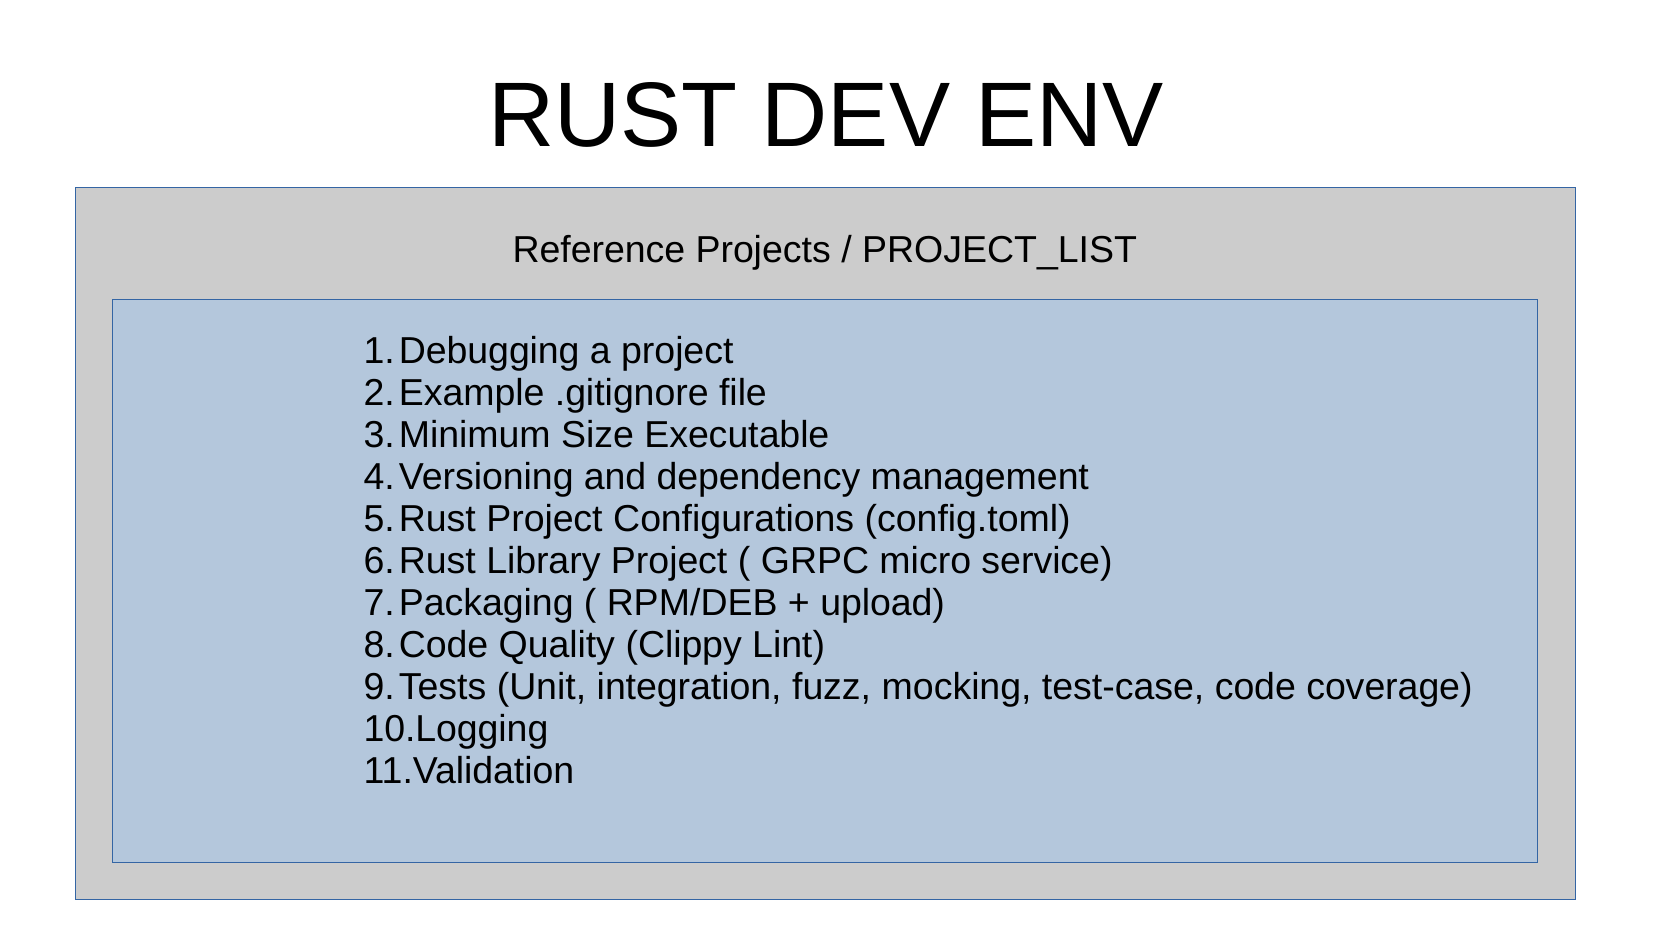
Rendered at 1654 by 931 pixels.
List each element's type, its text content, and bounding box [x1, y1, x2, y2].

text_box Debugging a project Example .gitignore file Minimum Size Executable Versioning and dependency management Rust Project Configurations (config.toml) Rust Library Project ( GRPC micro service) Packaging ( RPM/DEB + upload) Code Quality (Clippy Lint) Tests (Unit, integration, fuzz, mocking, test-case, code coverage) Logging Validation [112, 299, 1538, 863]
text_box Reference Projects / PROJECT_LIST [75, 187, 1576, 900]
title RUST DEV ENV [82, 37, 1571, 187]
